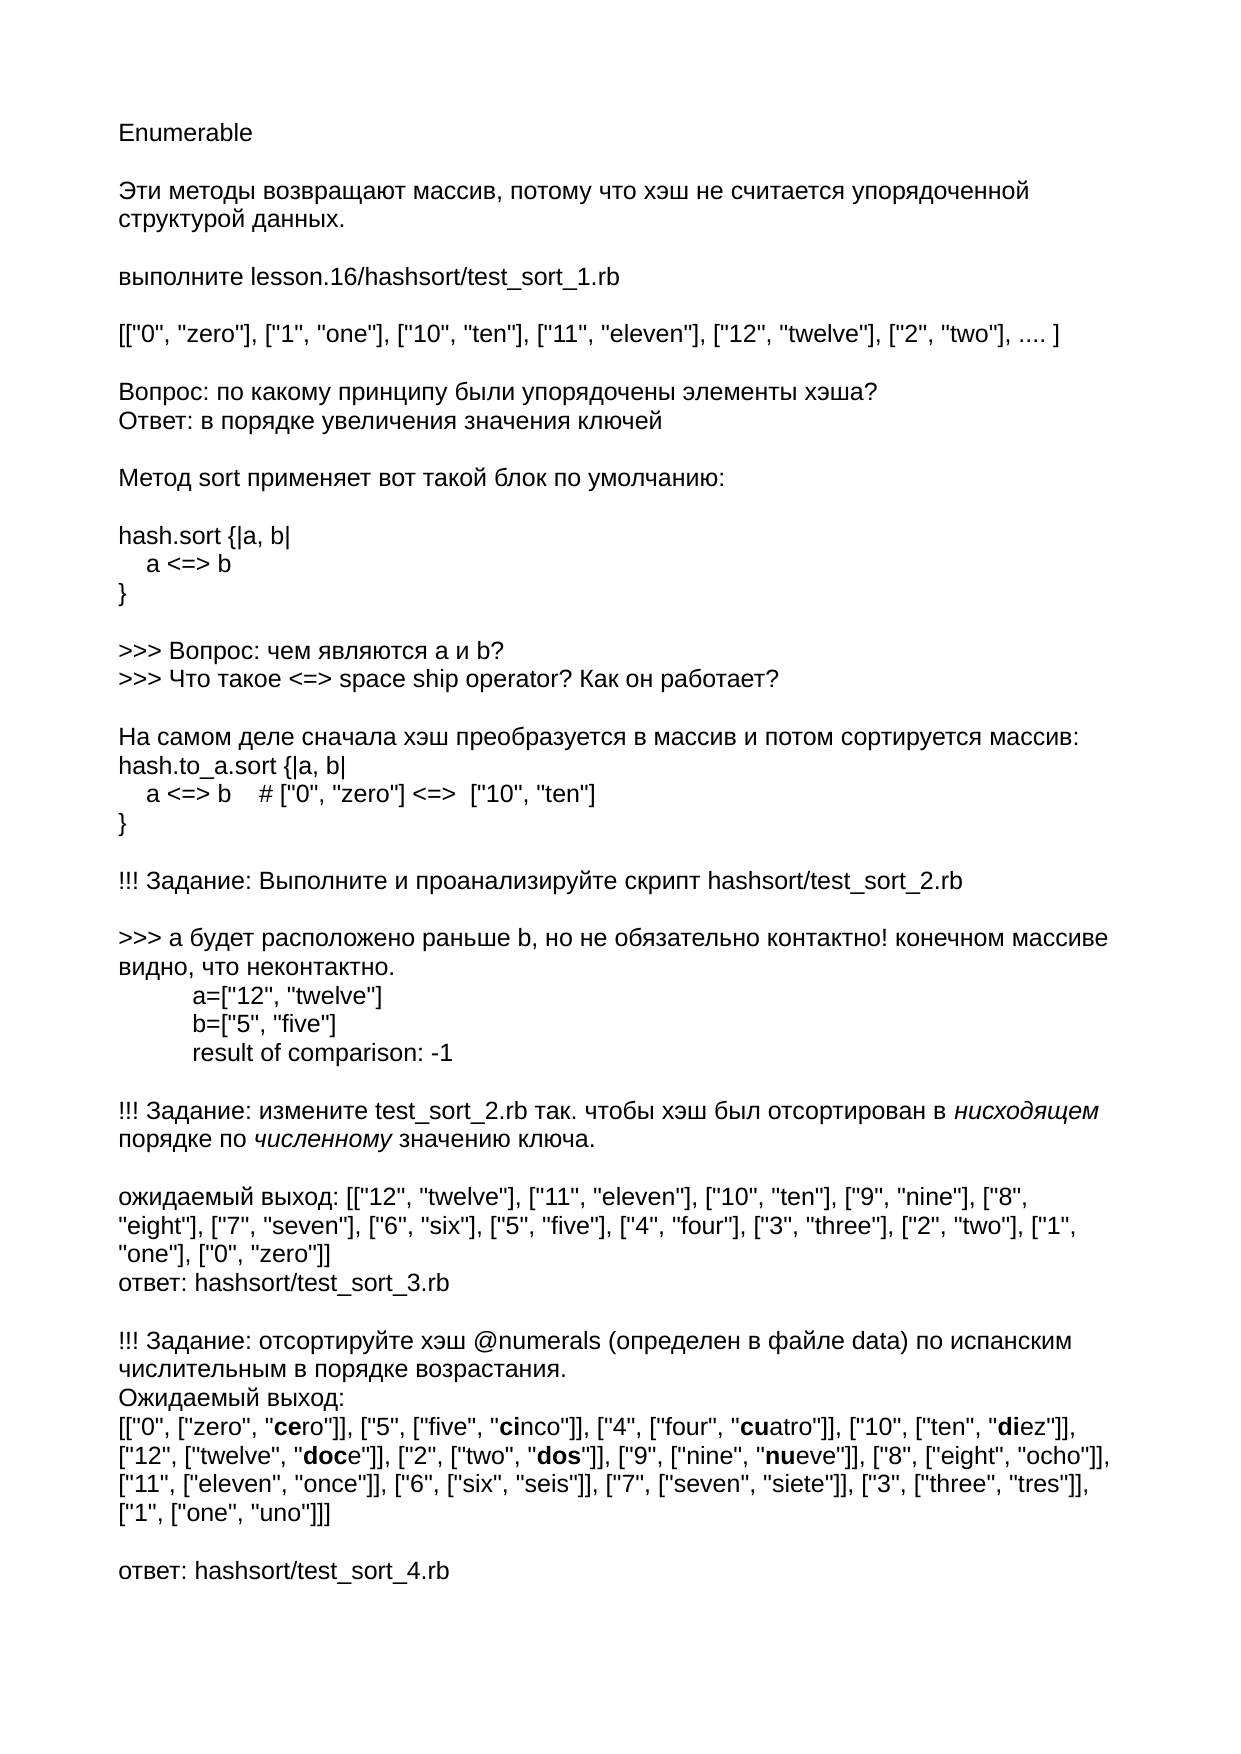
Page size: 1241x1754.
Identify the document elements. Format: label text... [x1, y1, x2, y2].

text hash.to_a.sort {|a, b| [118, 751, 1122, 779]
text ожидаемый выход: [["12", "twelve"], ["11", "eleven"], ["10", "ten"], ["9", "nine"], ["8", "eight"], ["7", "seven"], ["6", "six"], ["5", "five"], ["4", "four"], ["3", "three"], ["2", "two"], ["1", "one"], ["0", "zero"]] [118, 1182, 1122, 1268]
text Ответ: в порядке увеличения значения ключей [118, 406, 1122, 434]
text >>> Вопрос: чем являются a и b? [118, 636, 1122, 664]
text result of comparison: -1 [118, 1038, 1122, 1067]
text !!! Задание: отсортируйте хэш @numerals (определен в файле data) по испанским числительным в порядке возрастания. [118, 1326, 1122, 1383]
text } [118, 578, 1122, 607]
text >>> a будет расположено раньше b, но не обязательно контактно! конечном массиве видно, что неконтактно. [118, 923, 1122, 981]
text [["0", "zero"], ["1", "one"], ["10", "ten"], ["11", "eleven"], ["12", "twelve"], ["2", "two"], .... ] [118, 319, 1122, 348]
text a <=> b # ["0", "zero"] <=> ["10", "ten"] [118, 779, 1122, 808]
text !!! Задание: измените test_sort_2.rb так. чтобы хэш был отсортирован в нисходящем порядке по численному значению ключа. [118, 1096, 1122, 1153]
text выполните lesson.16/hashsort/test_sort_1.rb [118, 262, 1122, 291]
text [["0", ["zero", "cero"]], ["5", ["five", "cinco"]], ["4", ["four", "cuatro"]], ["10", ["ten", "diez"]], ["12", ["twelve", "doce"]], ["2", ["two", "dos"]], ["9", ["nine", "nueve"]], ["8", ["eight", "ocho"]], ["11", ["eleven", "once"]], ["6", ["six", "seis"]], ["7", ["seven", "siete"]], ["3", ["three", "tres"]], ["1", ["one", "uno"]]] [118, 1412, 1122, 1527]
text Эти методы возвращают массив, потому что хэш не считается упорядоченной структурой данных. [118, 176, 1122, 233]
text !!! Задание: Выполните и проанализируйте скрипт hashsort/test_sort_2.rb [118, 866, 1122, 894]
text a=["12", "twelve"] [118, 981, 1122, 1009]
text hash.sort {|a, b| [118, 521, 1122, 549]
text Вопрос: по какому принципу были упорядочены элементы хэша? [118, 377, 1122, 406]
text ответ: hashsort/test_sort_4.rb [118, 1556, 1122, 1584]
text Enumerable [118, 118, 1122, 147]
text a <=> b [118, 549, 1122, 578]
text На самом деле сначала хэш преобразуется в массив и потом сортируется массив: [118, 722, 1122, 751]
text Ожидаемый выход: [118, 1383, 1122, 1412]
text Метод sort применяет вот такой блок по умолчанию: [118, 463, 1122, 492]
text >>> Что такое <=> space ship operator? Как он работает? [118, 664, 1122, 693]
text ответ: hashsort/test_sort_3.rb [118, 1268, 1122, 1297]
text } [118, 808, 1122, 837]
text b=["5", "five"] [118, 1009, 1122, 1038]
